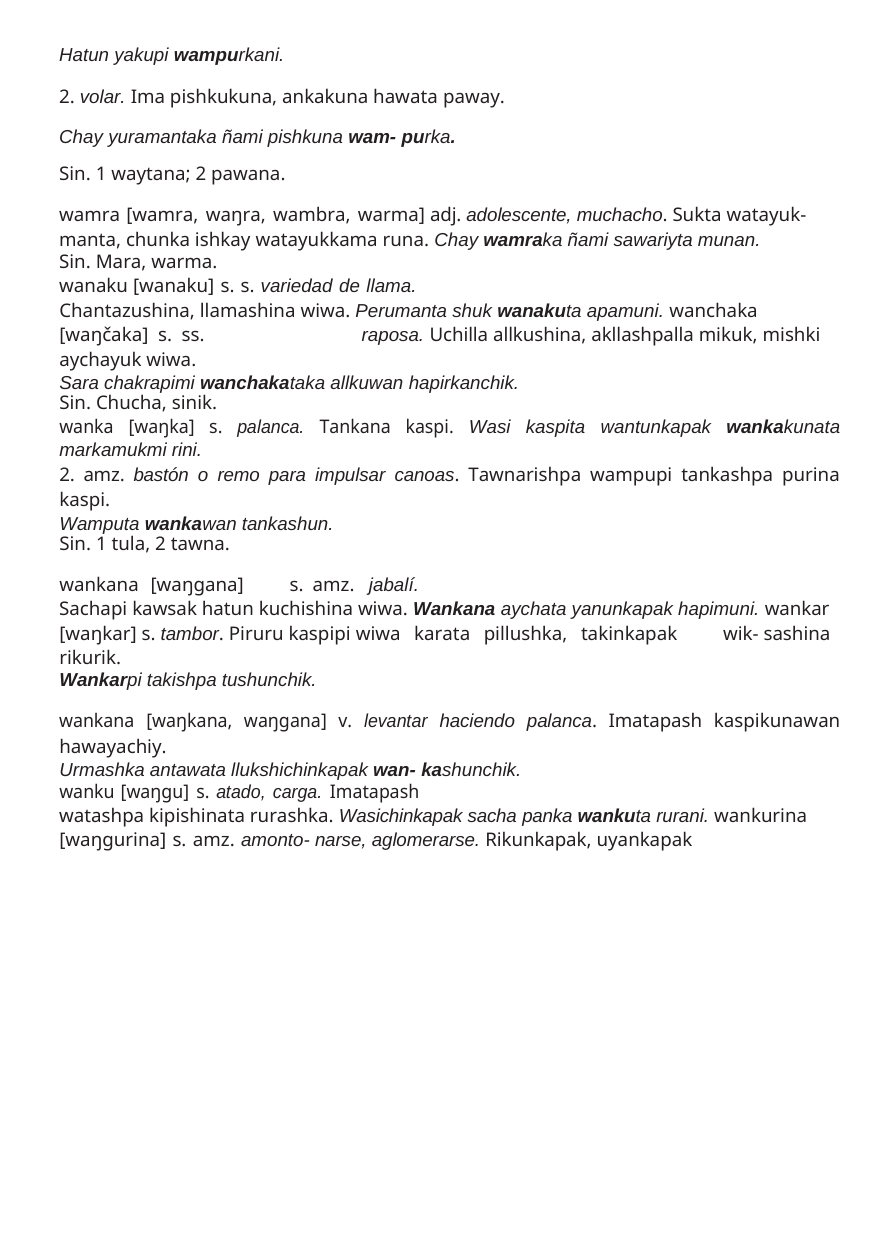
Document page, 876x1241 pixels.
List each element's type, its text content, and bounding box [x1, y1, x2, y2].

text Hatun yakupi wampurkani. [59, 44, 856, 65]
text wanka [waŋka] s. palanca. Tankana kaspi. Wasi kaspita wantunkapak wankakunata markamukmi rini. [59, 414, 840, 461]
text wamra [wamra, waŋra, wambra, warma] adj. adolescente, muchacho. Sukta watayuk- manta, chunka ishkay watayukkama runa. Chay wamraka ñami sawariyta munan. [59, 201, 856, 252]
text wanku [waŋgu] s. atado, carga. Imatapash [59, 780, 856, 803]
text Sachapi kawsak hatun kuchishina wiwa. Wankana aychata yanunkapak hapimuni. wankar [waŋkar] s. tambor. Piruru kaspipi wiwa karata pillushka, takinkapak wik- sashina rikurik. [59, 596, 840, 670]
text wankana [waŋgana] s. amz. jabalí. [59, 571, 856, 596]
text wanaku [wanaku] s. s. variedad de llama. [59, 273, 856, 298]
text Sin. 1 waytana; 2 pawana. [59, 164, 856, 184]
text Chantazushina, llamashina wiwa. Perumanta shuk wanakuta apamuni. wanchaka [waŋčaka] s. ss. raposa. Uchilla allkushina, akllashpalla mikuk, mishki aychayuk wiwa. [59, 298, 840, 371]
text Sin. Mara, warma. [59, 252, 856, 273]
text Wamputa wankawan tankashun. [59, 512, 856, 534]
text Sin. Chucha, sinik. [59, 393, 856, 414]
text Wankarpi takishpa tushunchik. [59, 670, 856, 691]
text Urmashka antawata llukshichinkapak wan- kashunchik. [59, 759, 840, 780]
text Sin. 1 tula, 2 tawna. [59, 534, 856, 554]
text 2. amz. bastón o remo para impulsar canoas. Tawnarishpa wampupi tankashpa purina kaspi. [59, 461, 840, 512]
text wankana [waŋkana, waŋgana] v. levantar haciendo palanca. Imatapash kaspikunawan hawayachiy. [59, 708, 840, 759]
text Sara chakrapimi wanchakataka allkuwan hapirkanchik. [59, 371, 840, 393]
text Chay yuramantaka ñami pishkuna wam- purka. [59, 126, 840, 147]
text 2. volar. Ima pishkukuna, ankakuna hawata paway. [59, 83, 840, 108]
text watashpa kipishinata rurashka. Wasichinkapak sacha panka wankuta rurani. wankurina [waŋgurina] s. amz. amonto- narse, aglomerarse. Rikunkapak, uyankapak [59, 803, 841, 852]
